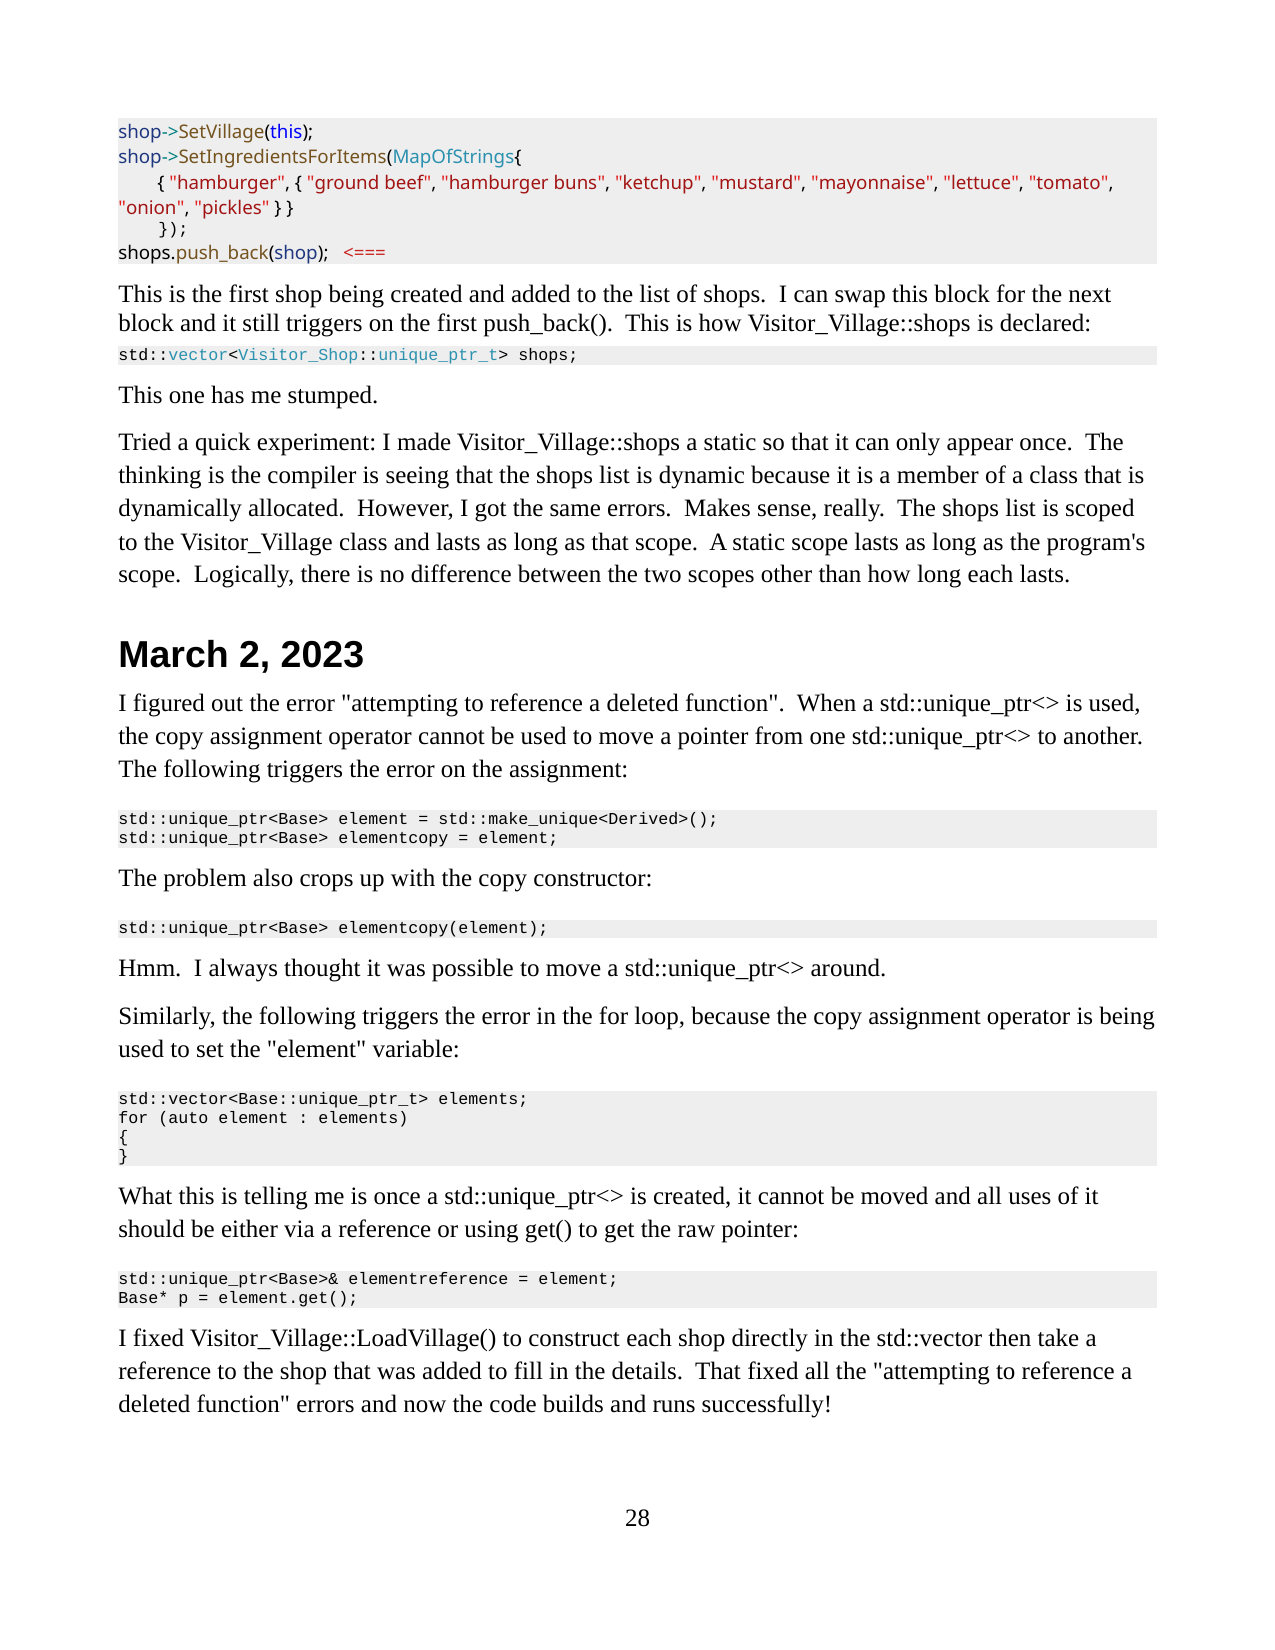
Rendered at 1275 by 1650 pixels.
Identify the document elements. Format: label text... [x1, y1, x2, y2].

text std::unique_ptr<Base> element = std::make_unique<Derived>(); [118, 810, 1157, 829]
text This is the first shop being created and added to the list of shops. I can swap this block for the next block and it still triggers on the first push_back(). This is how Visitor_Village::shops is declared: [118, 279, 1157, 337]
text shop->SetIngredientsForItems(MapOfStrings{ [118, 144, 1157, 169]
text This one has me stumped. [118, 380, 1157, 409]
subtitle March 2, 2023 [118, 632, 1157, 675]
text }); [118, 220, 1157, 239]
text What this is telling me is once a std::unique_ptr<> is created, it cannot be moved and all uses of it should be either via a reference or using get() to get the raw pointer: [118, 1181, 1157, 1243]
text for (auto element : elements) [118, 1109, 1157, 1128]
text std::vector<Base::unique_ptr_t> elements; [118, 1091, 1157, 1109]
text { [118, 1128, 1157, 1147]
text Base* p = element.get(); [118, 1289, 1157, 1308]
text { "hamburger", { "ground beef", "hamburger buns", "ketchup", "mustard", "mayonnaise", "lettuce", "tomato", "onion", "pickles" } } [118, 169, 1157, 220]
text std::unique_ptr<Base>& elementreference = element; [118, 1271, 1157, 1289]
text shop->SetVillage(this); [118, 118, 1157, 144]
text Tried a quick experiment: I made Visitor_Village::shops a static so that it can only appear once. The thinking is the compiler is seeing that the shops list is dynamic because it is a member of a class that is dynamically allocated. However, I got the same errors. Makes sense, really. The shops list is scoped to the Visitor_Village class and lasts as long as that scope. A static scope lasts as long as the program's scope. Logically, there is no difference between the two scopes other than how long each lasts. [118, 427, 1157, 588]
text std::unique_ptr<Base> elementcopy(element); [118, 920, 1157, 938]
text I figured out the error "attempting to reference a deleted function". When a std::unique_ptr<> is used, the copy assignment operator cannot be used to move a pointer from one std::unique_ptr<> to another. The following triggers the error on the assignment: [118, 688, 1157, 783]
text The problem also crops up with the copy constructor: [118, 863, 1157, 892]
text Hmm. I always thought it was possible to move a std::unique_ptr<> around. [118, 953, 1157, 982]
text Similarly, the following triggers the error in the for loop, because the copy assignment operator is being used to set the "element" variable: [118, 1001, 1157, 1063]
text shops.push_back(shop); <=== [118, 239, 1157, 264]
text I fixed Visitor_Village::LoadVillage() to construct each shop directly in the std::vector then take a reference to the shop that was added to fill in the details. That fixed all the "attempting to reference a deleted function" errors and now the code builds and runs successfully! [118, 1323, 1157, 1418]
text std::unique_ptr<Base> elementcopy = element; [118, 829, 1157, 848]
text std::vector<Visitor_Shop::unique_ptr_t> shops; [118, 346, 1157, 365]
text } [118, 1147, 1157, 1166]
